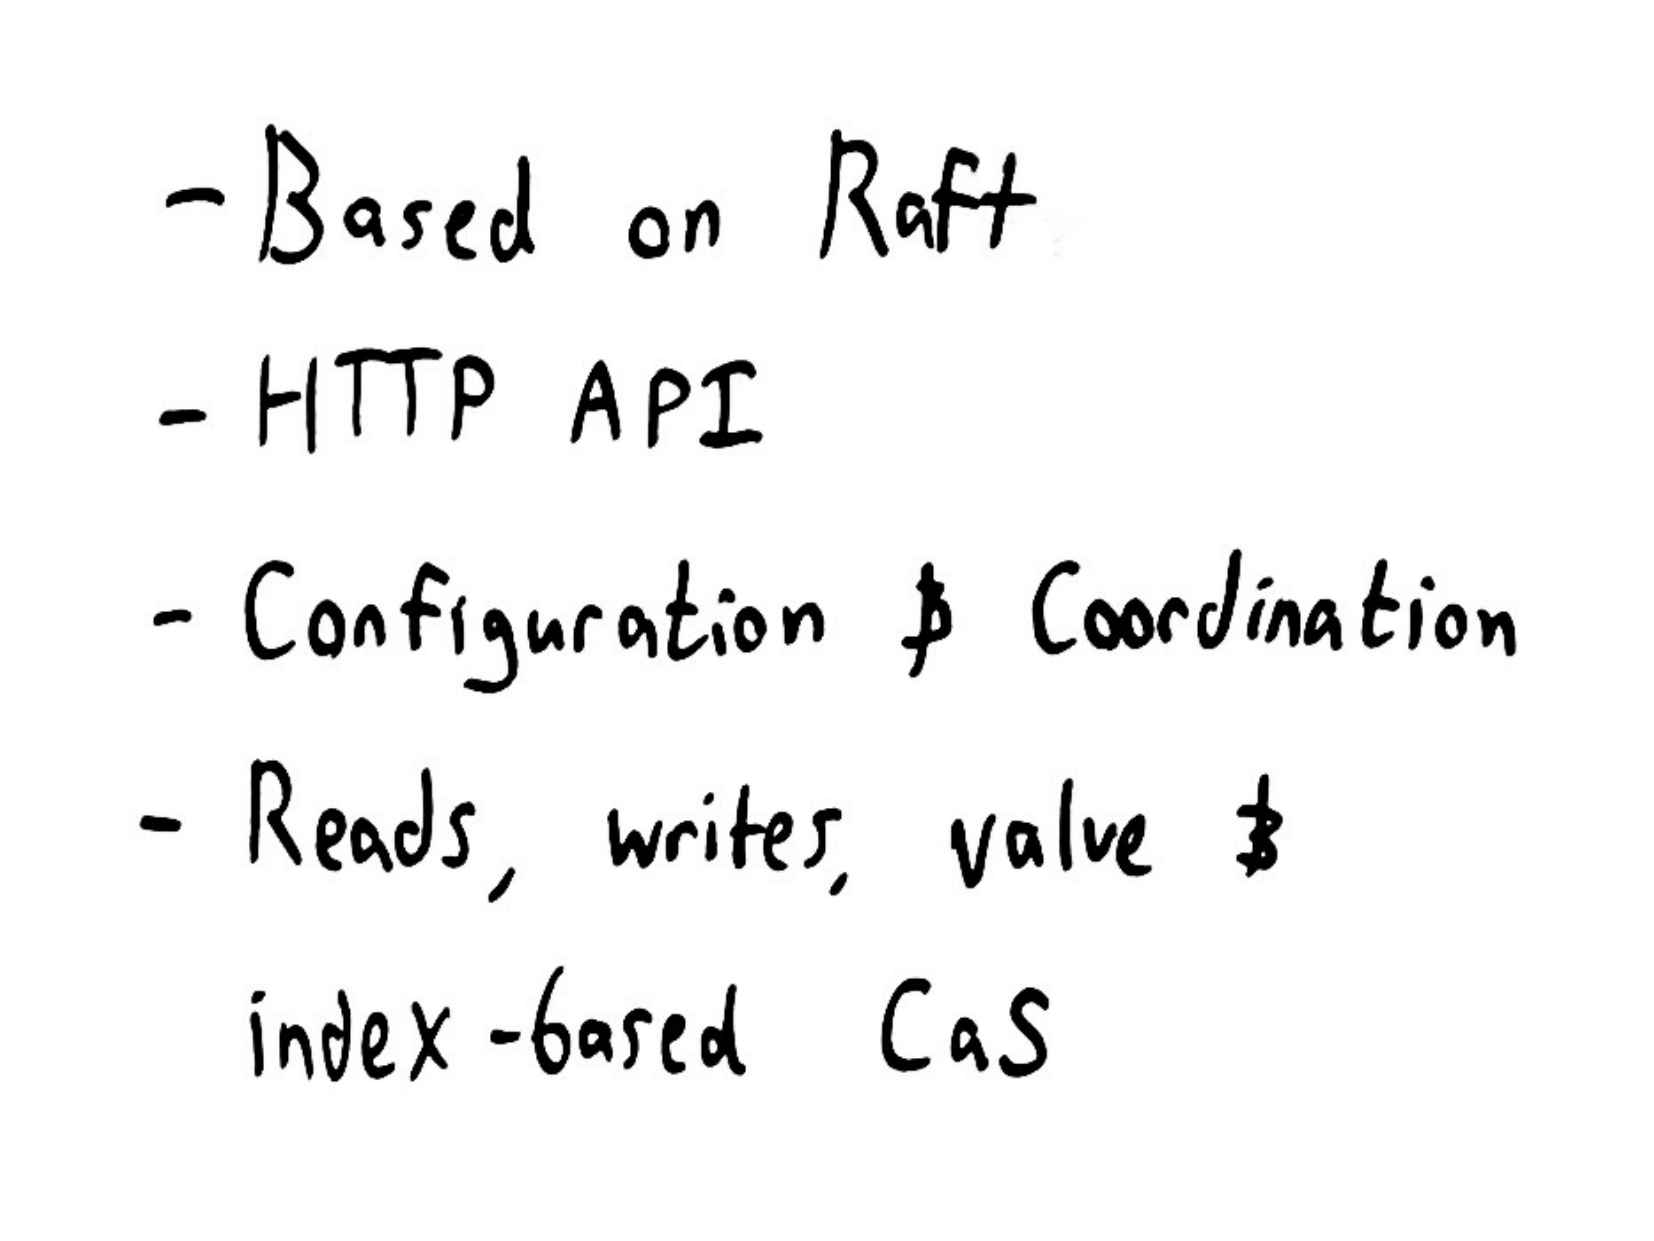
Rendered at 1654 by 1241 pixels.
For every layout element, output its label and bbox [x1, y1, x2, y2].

picture [30, 89, 1579, 1135]
